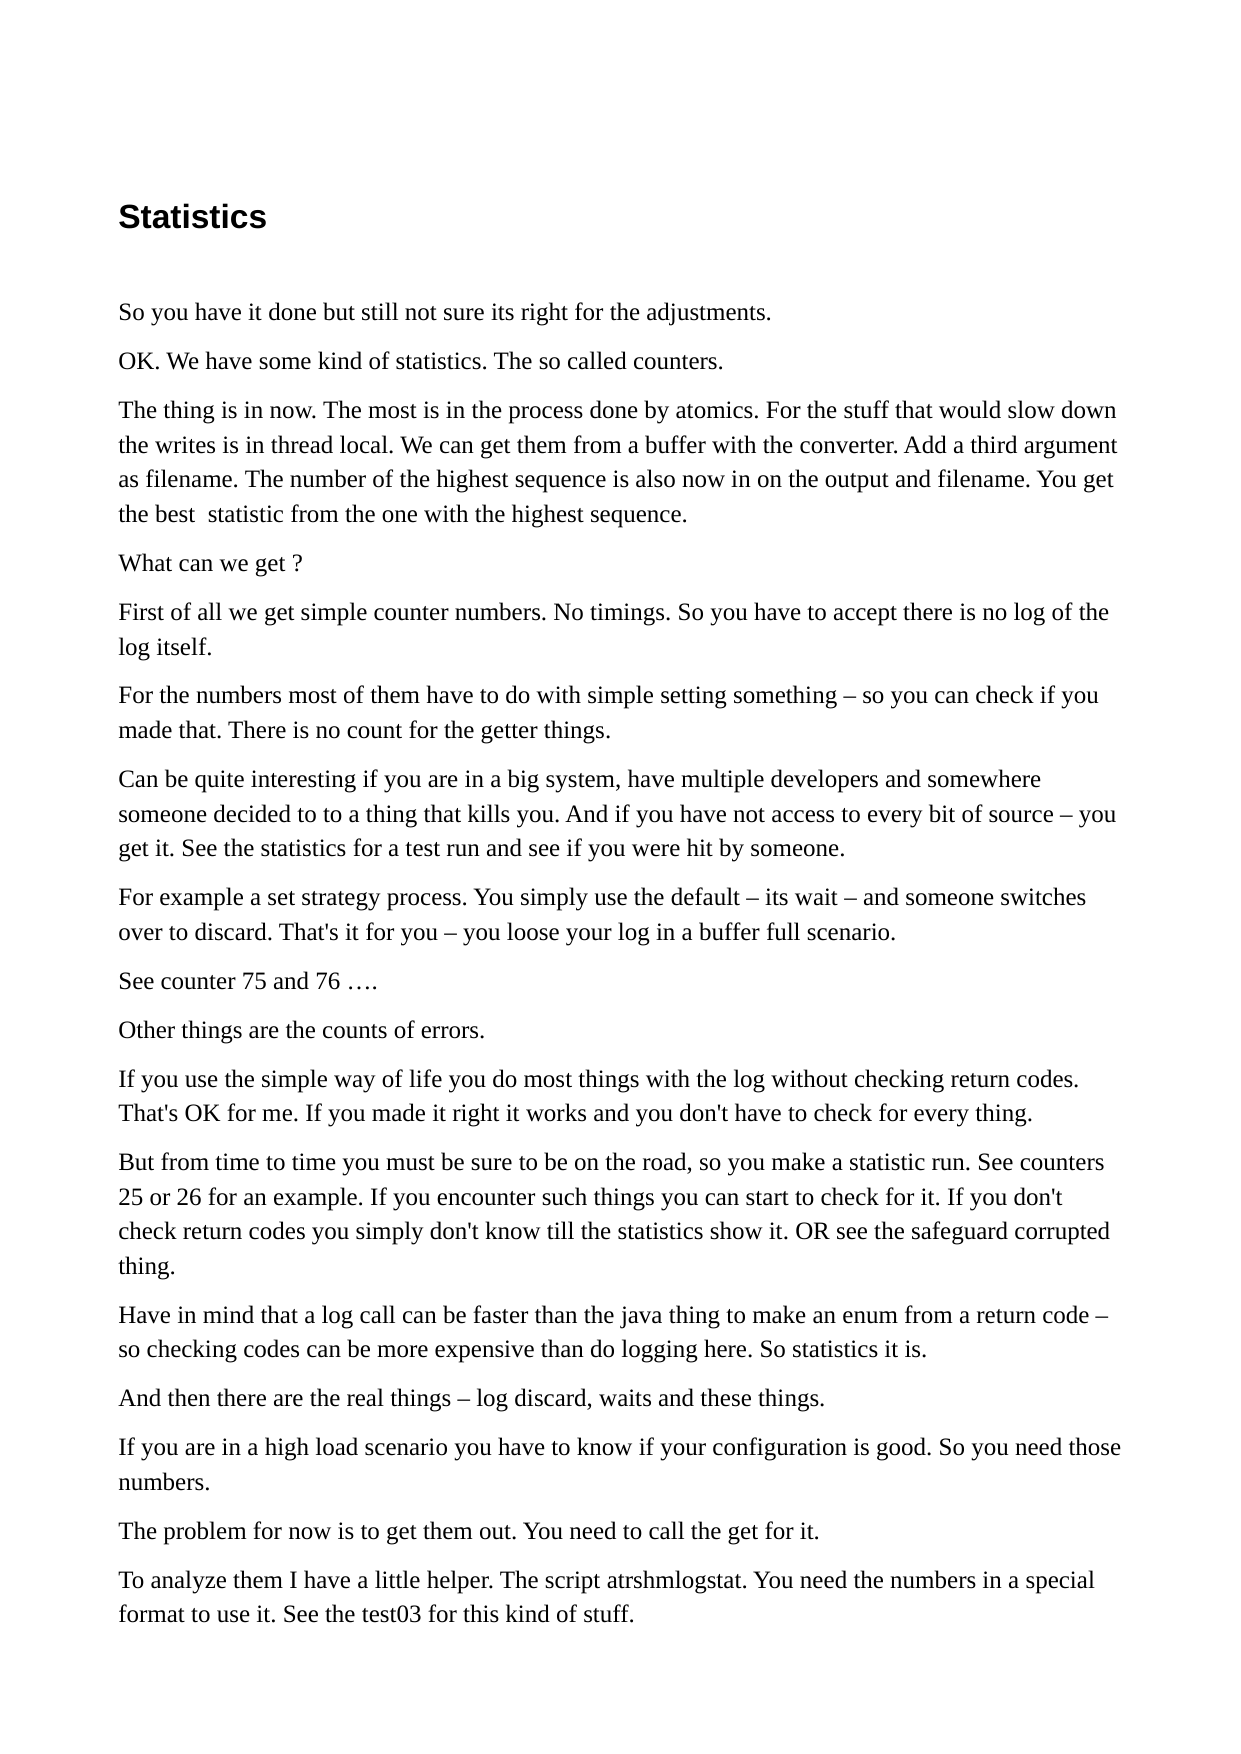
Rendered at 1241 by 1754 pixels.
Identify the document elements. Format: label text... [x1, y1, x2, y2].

text Have in mind that a log call can be faster than the java thing to make an enum from a return code – so checking codes can be more expensive than do logging here. So statistics it is. [118, 1300, 1122, 1363]
text What can we get ? [118, 548, 1122, 577]
text First of all we get simple counter numbers. No timings. So you have to accept there is no log of the log itself. [118, 597, 1122, 660]
text So you have it done but still not sure its right for the adjustments. [118, 297, 1122, 326]
text The thing is in now. The most is in the process done by atomics. For the stuff that would slow down the writes is in thread local. We can get them from a buffer with the converter. Add a third argument as filename. The number of the highest sequence is also now in on the output and filename. You get the best statistic from the one with the highest sequence. [118, 396, 1122, 528]
text See counter 75 and 76 …. [118, 966, 1122, 994]
text To analyze them I have a little helper. The script atrshmlogstat. You need the numbers in a special format to use it. See the test03 for this kind of stuff. [118, 1565, 1122, 1628]
text If you are in a high load scenario you have to know if your configuration is good. So you need those numbers. [118, 1432, 1122, 1496]
text Can be quite interesting if you are in a big system, have multiple developers and somewhere someone decided to to a thing that kills you. And if you have not access to every bit of source – you get it. See the statistics for a test run and see if you were hit by someone. [118, 764, 1122, 862]
text But from time to time you must be sure to be on the road, so you make a statistic run. See counters 25 or 26 for an example. If you encounter such things you can start to check for it. If you don't check return codes you simply don't know till the statistics show it. OR see the safeguard corrupted thing. [118, 1147, 1122, 1279]
subtitle Statistics [118, 197, 1122, 236]
text Other things are the counts of errors. [118, 1015, 1122, 1043]
text For example a set strategy process. You simply use the default – its wait – and someone switches over to discard. That's it for you – you loose your log in a buffer full scenario. [118, 882, 1122, 945]
text For the numbers most of them have to do with simple setting something – so you can check if you made that. There is no count for the getter things. [118, 681, 1122, 744]
text If you use the simple way of life you do most things with the log without checking return codes. That's OK for me. If you made it right it works and you don't have to check for every thing. [118, 1064, 1122, 1127]
text And then there are the real things – log discard, waits and these things. [118, 1383, 1122, 1412]
text OK. We have some kind of statistics. The so called counters. [118, 346, 1122, 375]
text The problem for now is to get them out. You need to call the get for it. [118, 1516, 1122, 1545]
